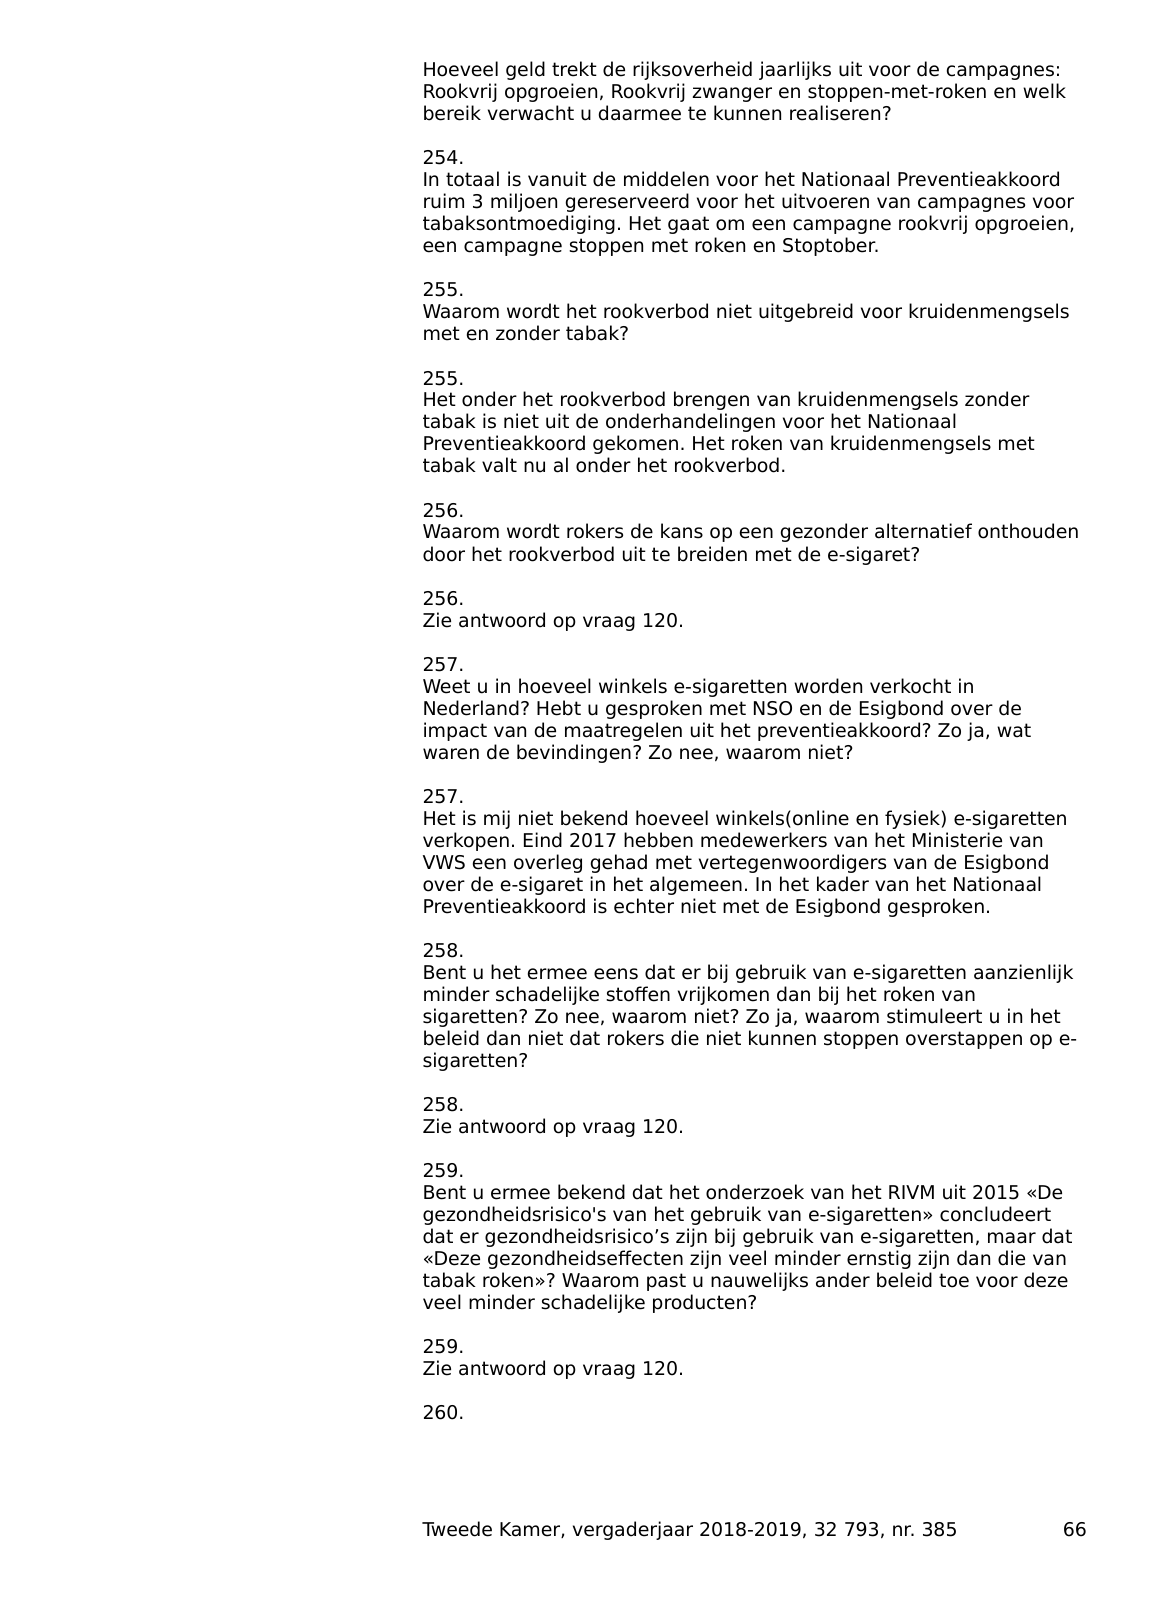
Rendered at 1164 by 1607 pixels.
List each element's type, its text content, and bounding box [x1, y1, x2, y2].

text Het is mij niet bekend hoeveel winkels(online en fysiek) e-sigaretten verkopen. Eind 2017 hebben medewerkers van het Ministerie van VWS een overleg gehad met vertegenwoordigers van de Esigbond over de e-sigaret in het algemeen. In het kader van het Nationaal Preventieakkoord is echter niet met de Esigbond gesproken. [422, 808, 1087, 918]
text 257. [422, 654, 1087, 676]
text Zie antwoord op vraag 120. [422, 609, 1087, 632]
text 256. [422, 588, 1087, 609]
text Waarom wordt rokers de kans op een gezonder alternatief onthouden door het rookverbod uit te breiden met de e-sigaret? [422, 521, 1087, 565]
text 254. [422, 147, 1087, 169]
text In totaal is vanuit de middelen voor het Nationaal Preventieakkoord ruim 3 miljoen gereserveerd voor het uitvoeren van campagnes voor tabaksontmoediging. Het gaat om een campagne rookvrij opgroeien, een campagne stoppen met roken en Stoptober. [422, 169, 1087, 257]
text Zie antwoord op vraag 120. [422, 1116, 1087, 1138]
text 259. [422, 1336, 1087, 1358]
text Waarom wordt het rookverbod niet uitgebreid voor kruidenmengsels met en zonder tabak? [422, 301, 1087, 345]
text 258. [422, 1094, 1087, 1116]
text Bent u het ermee eens dat er bij gebruik van e-sigaretten aanzienlijk minder schadelijke stoffen vrijkomen dan bij het roken van sigaretten? Zo nee, waarom niet? Zo ja, waarom stimuleert u in het beleid dan niet dat rokers die niet kunnen stoppen overstappen op e-sigaretten? [422, 962, 1087, 1072]
text 260. [422, 1402, 1087, 1424]
text 255. [422, 279, 1087, 301]
text 255. [422, 367, 1087, 389]
text Zie antwoord op vraag 120. [422, 1358, 1087, 1380]
text Hoeveel geld trekt de rijksoverheid jaarlijks uit voor de campagnes: Rookvrij opgroeien, Rookvrij zwanger en stoppen-met-roken en welk bereik verwacht u daarmee te kunnen realiseren? [422, 59, 1087, 125]
text 259. [422, 1160, 1087, 1182]
text 257. [422, 786, 1087, 808]
text Weet u in hoeveel winkels e-sigaretten worden verkocht in Nederland? Hebt u gesproken met NSO en de Esigbond over de impact van de maatregelen uit het preventieakkoord? Zo ja, wat waren de bevindingen? Zo nee, waarom niet? [422, 676, 1087, 764]
text 256. [422, 499, 1087, 521]
text 258. [422, 940, 1087, 962]
text Het onder het rookverbod brengen van kruidenmengsels zonder tabak is niet uit de onderhandelingen voor het Nationaal Preventieakkoord gekomen. Het roken van kruidenmengsels met tabak valt nu al onder het rookverbod. [422, 389, 1087, 477]
text Bent u ermee bekend dat het onderzoek van het RIVM uit 2015 «De gezondheidsrisico's van het gebruik van e-sigaretten» concludeert dat er gezondheidsrisico’s zijn bij gebruik van e-sigaretten, maar dat «Deze gezondheidseffecten zijn veel minder ernstig zijn dan die van tabak roken»? Waarom past u nauwelijks ander beleid toe voor deze veel minder schadelijke producten? [422, 1182, 1087, 1314]
